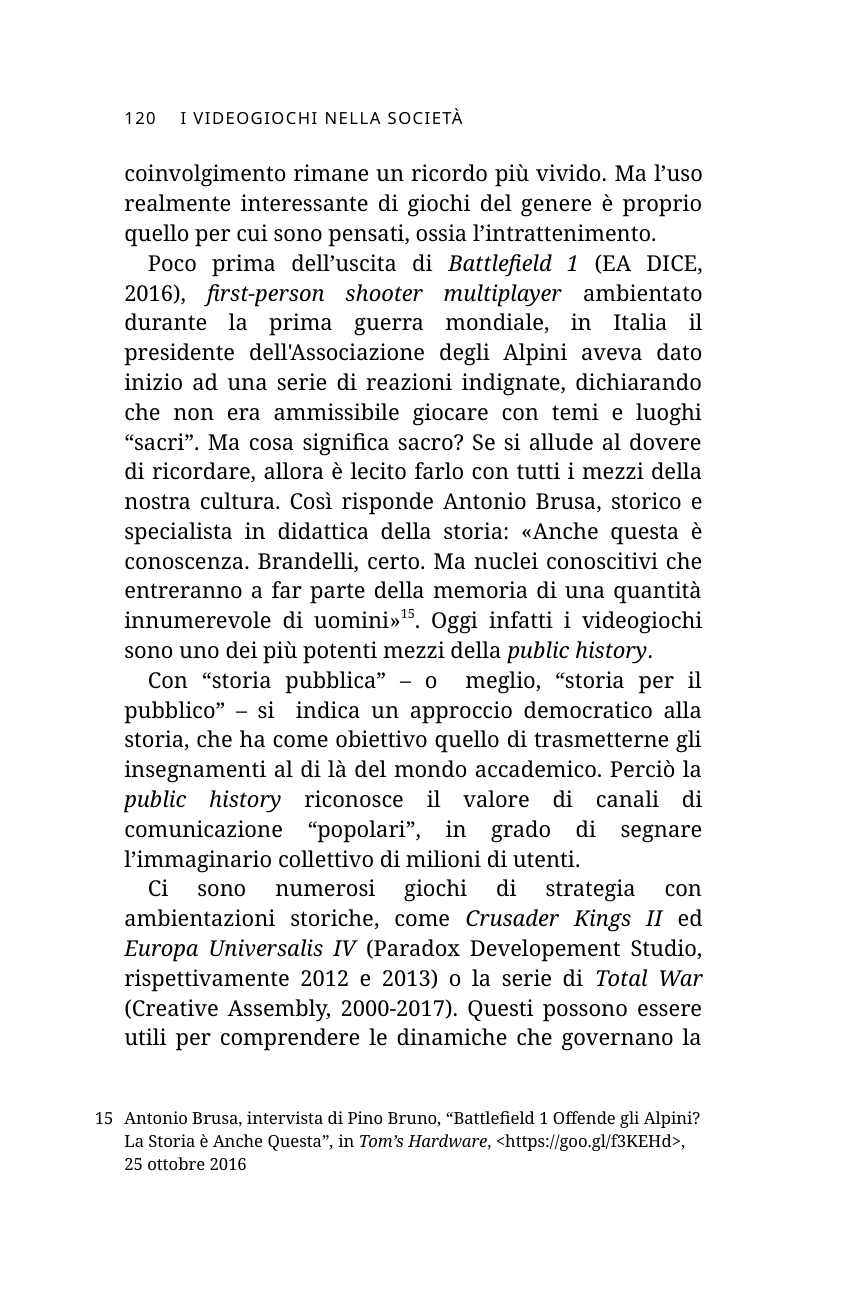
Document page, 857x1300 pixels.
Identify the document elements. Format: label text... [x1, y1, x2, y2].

text Antonio Brusa, intervista di Pino Bruno, “Battlefield 1 Offende gli Alpini? La Storia è Anche Questa”, in Tom’s Hardware, <https://goo.gl/f3KEHd>, 25 ottobre 2016 [94, 1107, 703, 1175]
text Con “storia pubblica” – o meglio, “storia per il pubblico” – si indica un approccio democratico alla storia, che ha come obiettivo quello di trasmetterne gli insegnamenti al di là del mondo accademico. Perciò la public history riconosce il valore di canali di comunicazione “popolari”, in grado di segnare l’immaginario collettivo di milioni di utenti. [124, 665, 703, 873]
text Poco prima dell’uscita di Battlefield 1 (EA DICE, 2016), first-person shooter multiplayer ambientato durante la prima guerra mondiale, in Italia il presidente dell'Associazione degli Alpini aveva dato inizio ad una serie di reazioni indignate, dichiarando che non era ammissibile giocare con temi e luoghi “sacri”. Ma cosa significa sacro? Se si allude al dovere di ricordare, allora è lecito farlo con tutti i mezzi della nostra cultura. Così risponde Antonio Brusa, storico e specialista in didattica della storia: «Anche questa è conoscenza. Brandelli, certo. Ma nuclei conoscitivi che entreranno a far parte della memoria di una quantità innumerevole di uomini». Oggi infatti i videogiochi sono uno dei più potenti mezzi della public history. [124, 248, 703, 665]
text Ci sono numerosi giochi di strategia con ambientazioni storiche, come Crusader Kings II ed Europa Universalis IV (Paradox Developement Studio, rispettivamente 2012 e 2013) o la serie di Total War (Creative Assembly, 2000-2017). Questi possono essere utili per comprendere le dinamiche che governano la [124, 873, 703, 1052]
text coinvolgimento rimane un ricordo più vivido. Ma l’uso realmente interessante di giochi del genere è proprio quello per cui sono pensati, ossia l’intrattenimento. [124, 158, 703, 248]
